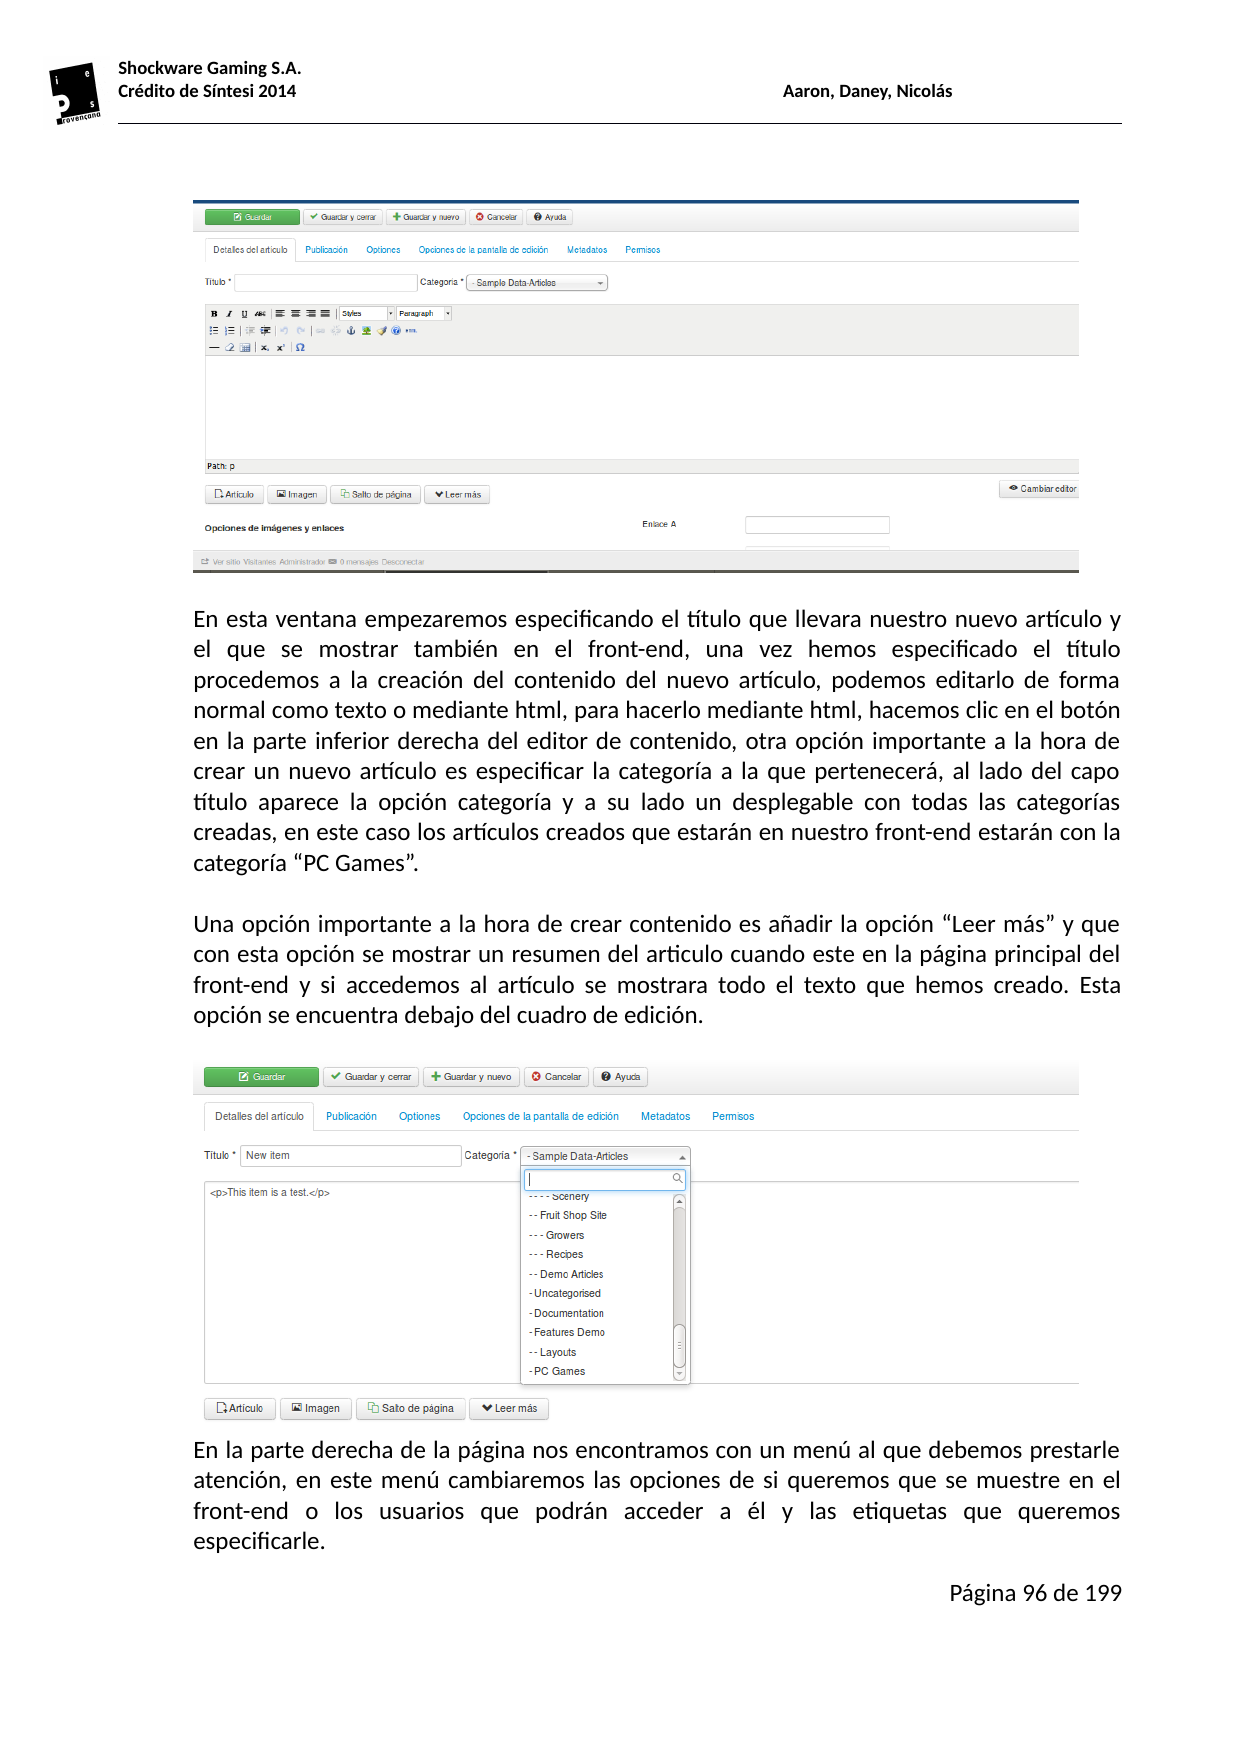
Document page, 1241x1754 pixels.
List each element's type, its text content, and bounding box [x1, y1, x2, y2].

list En la parte derecha de la página nos encontramos con un menú al que debemos prestarle atención, en este menú cambiaremos las opciones de si queremos que se muestre en el front-end o los usuarios que podrán acceder a él y las etiquetas que queremos especificarle. [193, 1434, 1122, 1556]
picture [43, 56, 110, 130]
picture [193, 200, 1079, 573]
list En esta ventana empezaremos especificando el título que llevara nuestro nuevo artículo y el que se mostrar también en el front-end, una vez hemos especificado el título procedemos a la creación del contenido del nuevo artículo, podemos editarlo de forma normal como texto o mediante html, para hacerlo mediante html, hacemos clic en el botón en la parte inferior derecha del editor de contenido, otra opción importante a la hora de crear un nuevo artículo es especificar la categoría a la que pertenecerá, al lado del capo título aparece la opción categoría y a su lado un desplegable con todas las categorías creadas, en este caso los artículos creados que estarán en nuestro front-end estarán con la categoría “PC Games”. [193, 603, 1122, 878]
picture [193, 1060, 1079, 1434]
list Una opción importante a la hora de crear contenido es añadir la opción “Leer más” y que con esta opción se mostrar un resumen del articulo cuando este en la página principal del front-end y si accedemos al artículo se mostrara todo el texto que hemos creado. Esta opción se encuentra debajo del cuadro de edición. [193, 908, 1122, 1030]
